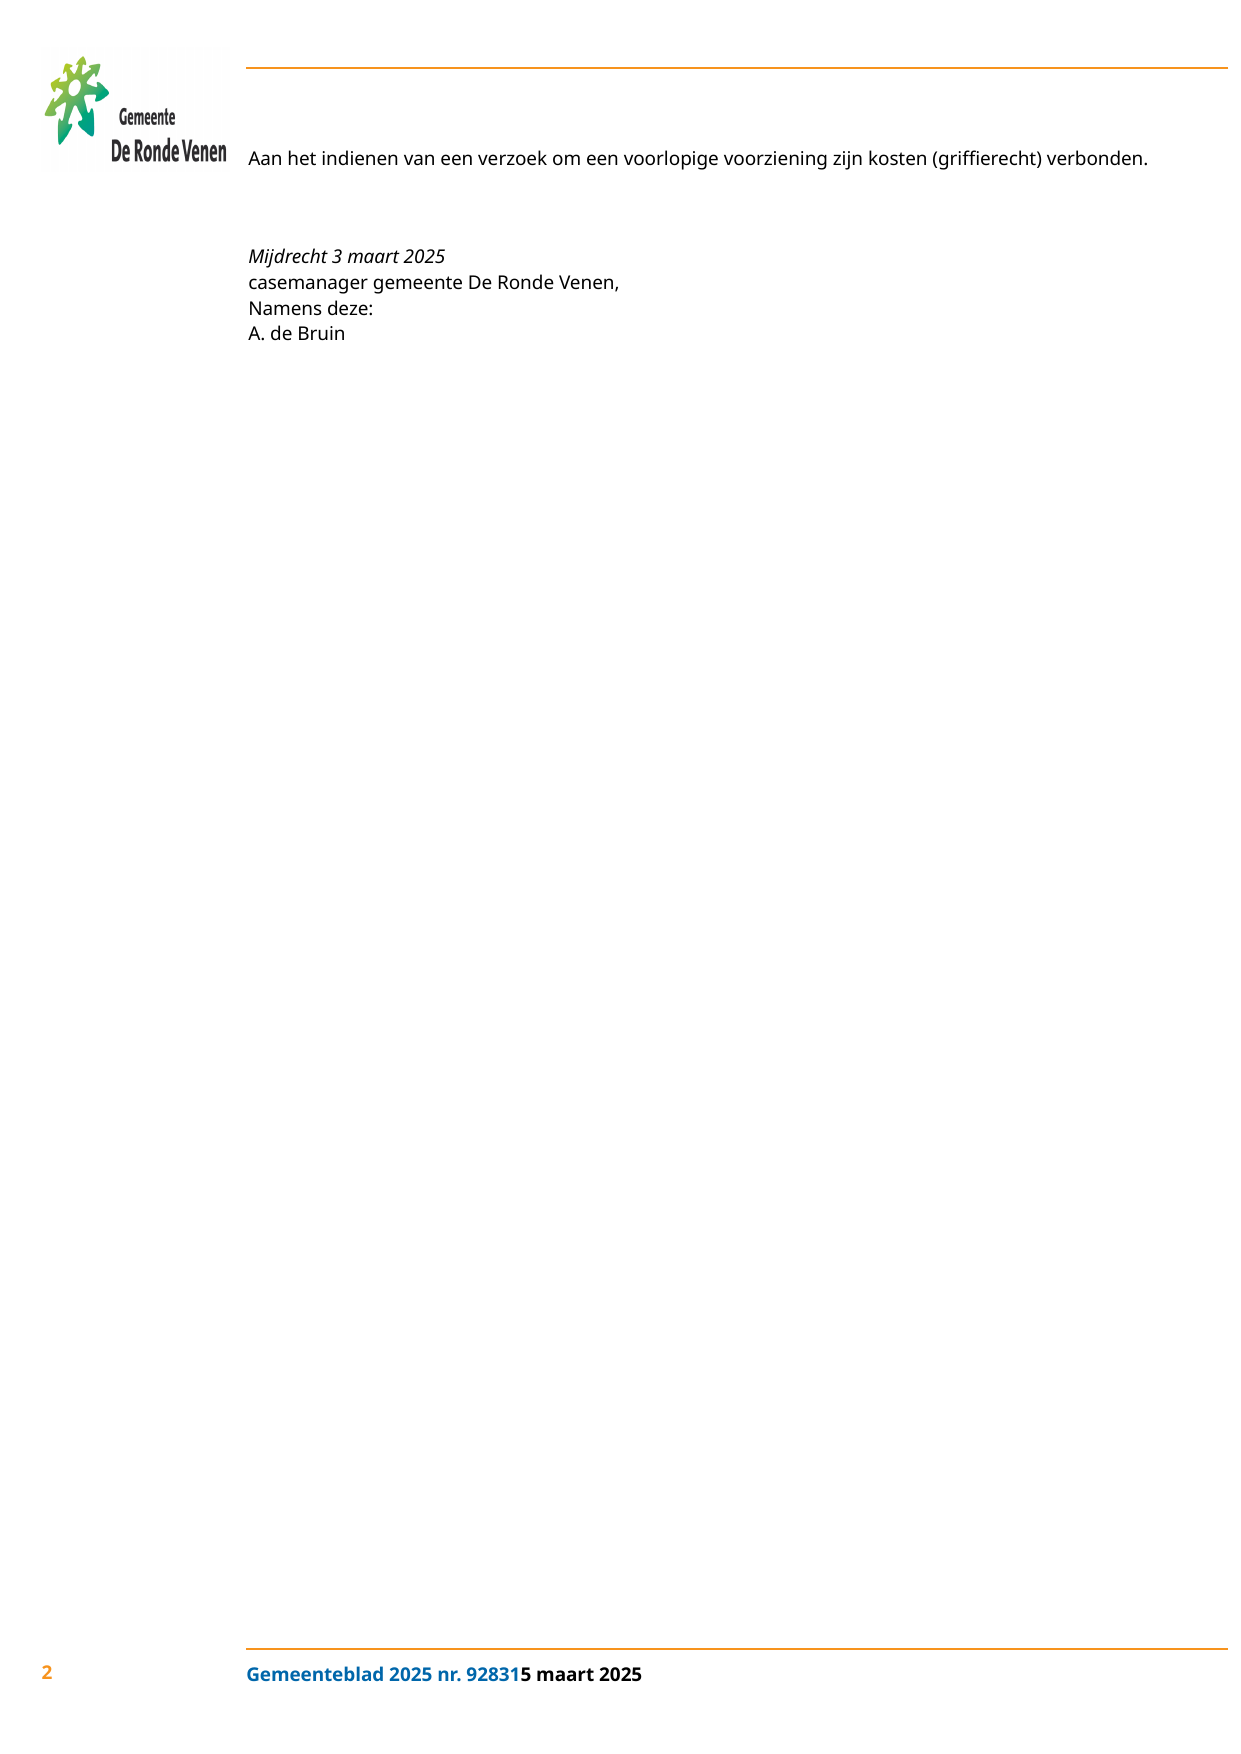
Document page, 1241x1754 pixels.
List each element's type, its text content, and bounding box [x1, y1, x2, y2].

picture [41, 47, 231, 172]
text Mijdrecht 3 maart 2025 [248, 243, 1152, 269]
text casemanager gemeente De Ronde Venen, [248, 269, 1152, 295]
text Aan het indienen van een verzoek om een voorlopige voorziening zijn kosten (griffierecht) verbonden. [248, 145, 1152, 171]
text A. de Bruin [248, 321, 1152, 346]
text Namens deze: [248, 295, 1152, 321]
